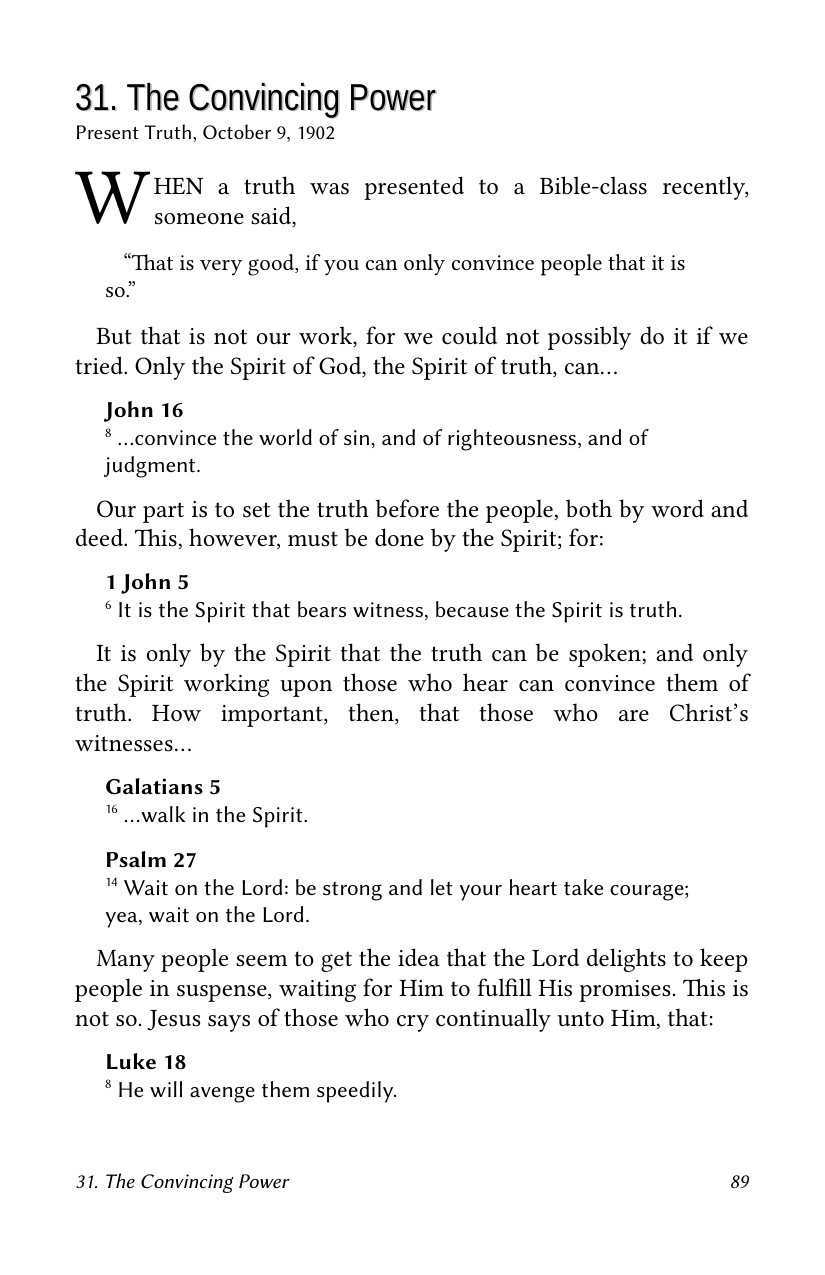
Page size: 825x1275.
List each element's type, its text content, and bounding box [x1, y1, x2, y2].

text 8 He will avenge them speedily. [105, 1077, 720, 1103]
text WHEN a truth was presented to a Bible-class recently, someone said, [75, 172, 750, 230]
text 14 Wait on the Lord: be strong and let your heart take courage; yea, wait on the Lord. [105, 874, 720, 928]
text It is only by the Spirit that the truth can be spoken; and only the Spirit working upon those who hear can convince them of truth. How important, then, that those who are Christ’s witnesses… [75, 639, 750, 758]
text “That is very good, if you can only convince people that it is so.” [105, 249, 720, 303]
text 1 John 5 [105, 569, 750, 596]
title The Convincing Power [75, 75, 750, 118]
text 16 ...walk in the Spirit. [105, 802, 720, 828]
text Our part is to set the truth before the people, both by word and deed. This, however, must be done by the Spirit; for: [75, 494, 750, 553]
text 6 It is the Spirit that bears witness, because the Spirit is truth. [105, 597, 720, 623]
text But that is not our work, for we could not possibly do it if we tried. Only the Spirit of God, the Spirit of truth, can… [75, 322, 750, 381]
text Galatians 5 [105, 774, 750, 800]
text 8 ...convince the world of sin, and of righteousness, and of judgment. [105, 425, 720, 478]
text Many people seem to get the idea that the Lord delights to keep people in suspense, waiting for Him to fulfill His promises. This is not so. Jesus says of those who cry continually unto Him, that: [75, 944, 750, 1033]
text Psalm 27 [105, 847, 750, 873]
text Luke 18 [105, 1049, 750, 1075]
text John 16 [105, 397, 750, 423]
text Present Truth, October 9, 1902 [75, 121, 750, 145]
